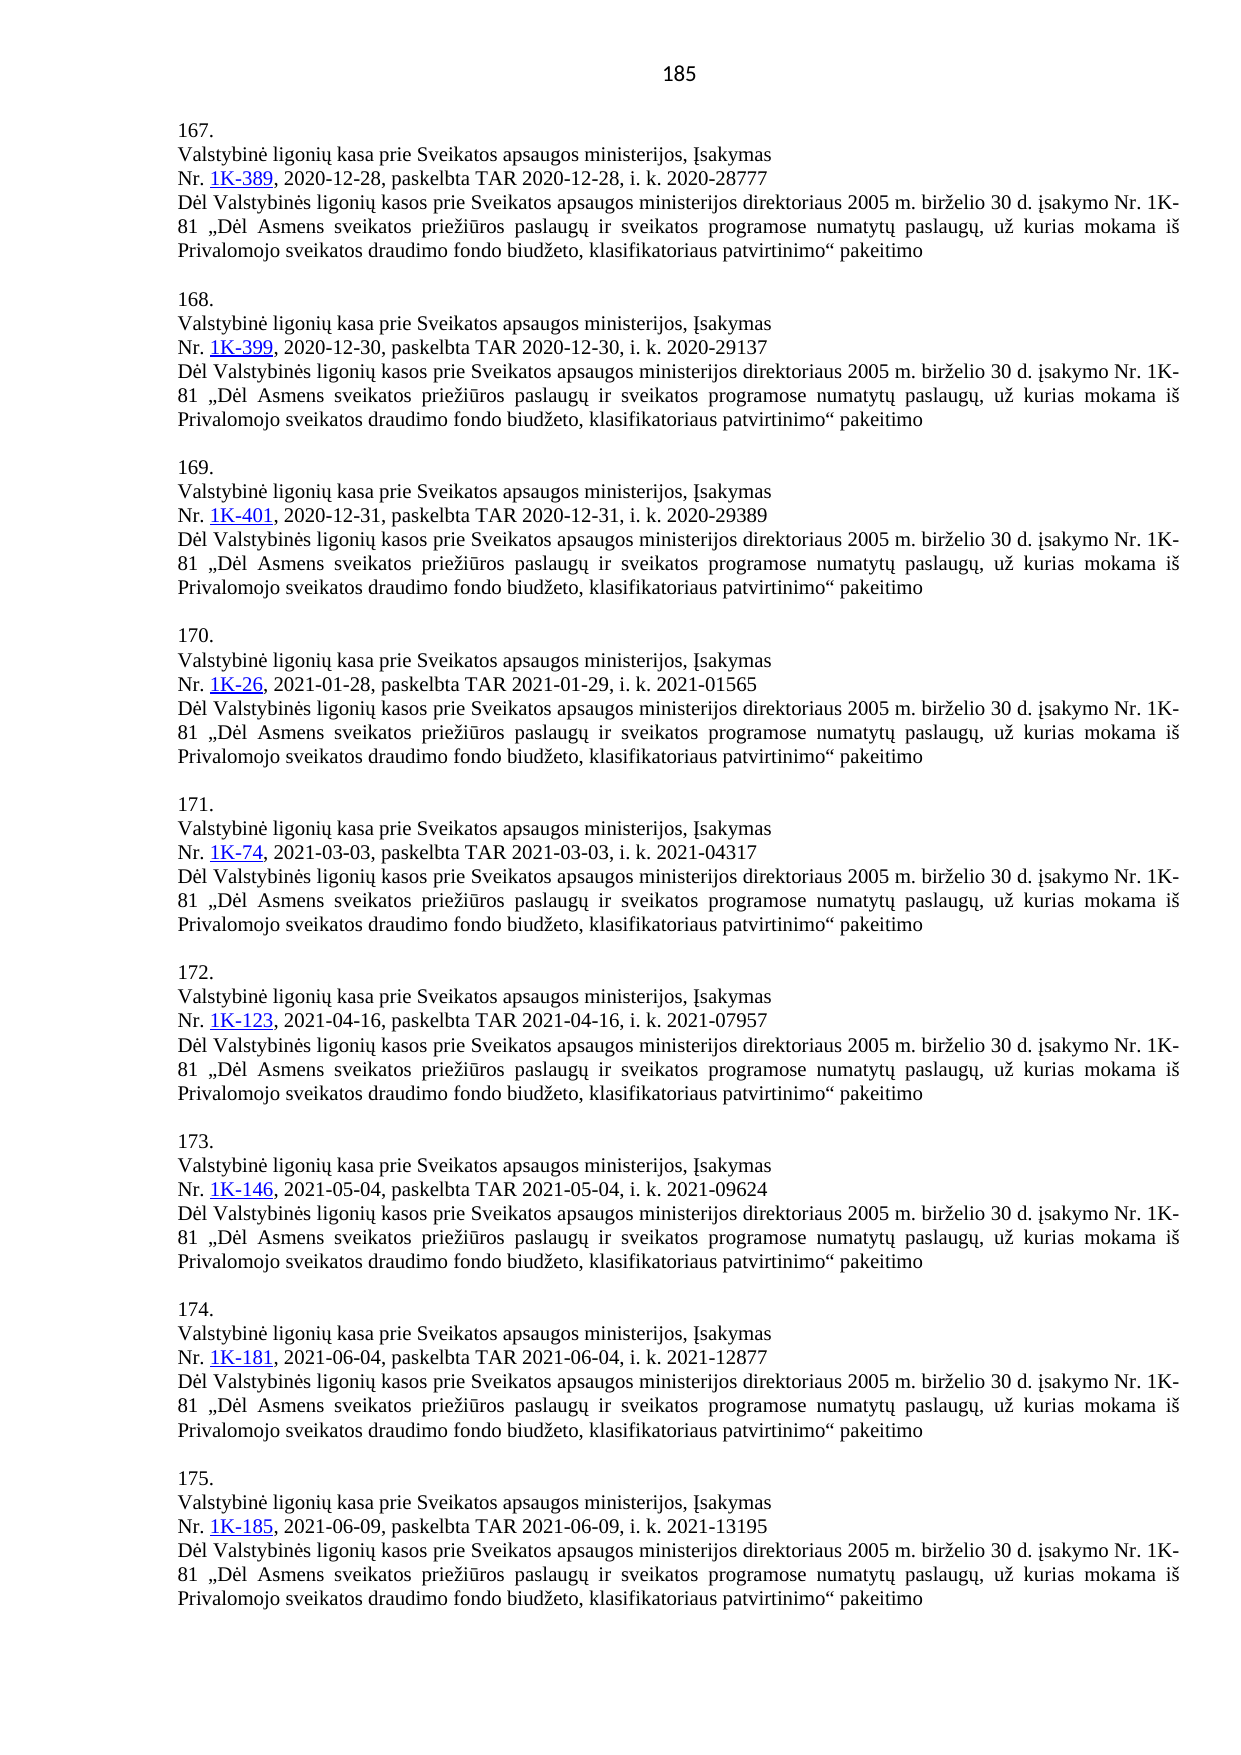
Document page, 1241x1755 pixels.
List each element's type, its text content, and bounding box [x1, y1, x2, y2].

text Valstybinė ligonių kasa prie Sveikatos apsaugos ministerijos, Įsakymas [177, 647, 1181, 672]
text Valstybinė ligonių kasa prie Sveikatos apsaugos ministerijos, Įsakymas [177, 984, 1181, 1008]
text Dėl Valstybinės ligonių kasos prie Sveikatos apsaugos ministerijos direktoriaus 2005 m. birželio 30 d. įsakymo Nr. 1K-81 „Dėl Asmens sveikatos priežiūros paslaugų ir sveikatos programose numatytų paslaugų, už kurias mokama iš Privalomojo sveikatos draudimo fondo biudžeto, klasifikatoriaus patvirtinimo“ pakeitimo [177, 864, 1181, 936]
text 170. [177, 623, 1181, 647]
text Valstybinė ligonių kasa prie Sveikatos apsaugos ministerijos, Įsakymas [177, 311, 1181, 335]
text Dėl Valstybinės ligonių kasos prie Sveikatos apsaugos ministerijos direktoriaus 2005 m. birželio 30 d. įsakymo Nr. 1K-81 „Dėl Asmens sveikatos priežiūros paslaugų ir sveikatos programose numatytų paslaugų, už kurias mokama iš Privalomojo sveikatos draudimo fondo biudžeto, klasifikatoriaus patvirtinimo“ pakeitimo [177, 527, 1181, 599]
text Nr. 1K-185, 2021-06-09, paskelbta TAR 2021-06-09, i. k. 2021-13195 [177, 1514, 1181, 1538]
text Valstybinė ligonių kasa prie Sveikatos apsaugos ministerijos, Įsakymas [177, 1321, 1181, 1345]
text 175. [177, 1466, 1181, 1490]
text Nr. 1K-399, 2020-12-30, paskelbta TAR 2020-12-30, i. k. 2020-29137 [177, 335, 1181, 359]
text Nr. 1K-26, 2021-01-28, paskelbta TAR 2021-01-29, i. k. 2021-01565 [177, 672, 1181, 696]
text 167. [177, 118, 1181, 142]
text Nr. 1K-181, 2021-06-04, paskelbta TAR 2021-06-04, i. k. 2021-12877 [177, 1345, 1181, 1369]
text Nr. 1K-74, 2021-03-03, paskelbta TAR 2021-03-03, i. k. 2021-04317 [177, 840, 1181, 864]
text Nr. 1K-146, 2021-05-04, paskelbta TAR 2021-05-04, i. k. 2021-09624 [177, 1177, 1181, 1201]
text Dėl Valstybinės ligonių kasos prie Sveikatos apsaugos ministerijos direktoriaus 2005 m. birželio 30 d. įsakymo Nr. 1K-81 „Dėl Asmens sveikatos priežiūros paslaugų ir sveikatos programose numatytų paslaugų, už kurias mokama iš Privalomojo sveikatos draudimo fondo biudžeto, klasifikatoriaus patvirtinimo“ pakeitimo [177, 1201, 1181, 1273]
text 174. [177, 1297, 1181, 1321]
text Nr. 1K-389, 2020-12-28, paskelbta TAR 2020-12-28, i. k. 2020-28777 [177, 166, 1181, 190]
text Nr. 1K-123, 2021-04-16, paskelbta TAR 2021-04-16, i. k. 2021-07957 [177, 1008, 1181, 1032]
text Valstybinė ligonių kasa prie Sveikatos apsaugos ministerijos, Įsakymas [177, 816, 1181, 840]
text Dėl Valstybinės ligonių kasos prie Sveikatos apsaugos ministerijos direktoriaus 2005 m. birželio 30 d. įsakymo Nr. 1K-81 „Dėl Asmens sveikatos priežiūros paslaugų ir sveikatos programose numatytų paslaugų, už kurias mokama iš Privalomojo sveikatos draudimo fondo biudžeto, klasifikatoriaus patvirtinimo“ pakeitimo [177, 359, 1181, 431]
text Dėl Valstybinės ligonių kasos prie Sveikatos apsaugos ministerijos direktoriaus 2005 m. birželio 30 d. įsakymo Nr. 1K-81 „Dėl Asmens sveikatos priežiūros paslaugų ir sveikatos programose numatytų paslaugų, už kurias mokama iš Privalomojo sveikatos draudimo fondo biudžeto, klasifikatoriaus patvirtinimo“ pakeitimo [177, 696, 1181, 768]
text Dėl Valstybinės ligonių kasos prie Sveikatos apsaugos ministerijos direktoriaus 2005 m. birželio 30 d. įsakymo Nr. 1K-81 „Dėl Asmens sveikatos priežiūros paslaugų ir sveikatos programose numatytų paslaugų, už kurias mokama iš Privalomojo sveikatos draudimo fondo biudžeto, klasifikatoriaus patvirtinimo“ pakeitimo [177, 1538, 1181, 1610]
text Valstybinė ligonių kasa prie Sveikatos apsaugos ministerijos, Įsakymas [177, 479, 1181, 503]
text Valstybinė ligonių kasa prie Sveikatos apsaugos ministerijos, Įsakymas [177, 142, 1181, 166]
text 171. [177, 792, 1181, 816]
text 169. [177, 455, 1181, 479]
text Nr. 1K-401, 2020-12-31, paskelbta TAR 2020-12-31, i. k. 2020-29389 [177, 503, 1181, 527]
text 172. [177, 960, 1181, 984]
text Dėl Valstybinės ligonių kasos prie Sveikatos apsaugos ministerijos direktoriaus 2005 m. birželio 30 d. įsakymo Nr. 1K-81 „Dėl Asmens sveikatos priežiūros paslaugų ir sveikatos programose numatytų paslaugų, už kurias mokama iš Privalomojo sveikatos draudimo fondo biudžeto, klasifikatoriaus patvirtinimo“ pakeitimo [177, 1032, 1181, 1105]
text 168. [177, 287, 1181, 311]
text Dėl Valstybinės ligonių kasos prie Sveikatos apsaugos ministerijos direktoriaus 2005 m. birželio 30 d. įsakymo Nr. 1K-81 „Dėl Asmens sveikatos priežiūros paslaugų ir sveikatos programose numatytų paslaugų, už kurias mokama iš Privalomojo sveikatos draudimo fondo biudžeto, klasifikatoriaus patvirtinimo“ pakeitimo [177, 1369, 1181, 1442]
text Valstybinė ligonių kasa prie Sveikatos apsaugos ministerijos, Įsakymas [177, 1153, 1181, 1177]
text Dėl Valstybinės ligonių kasos prie Sveikatos apsaugos ministerijos direktoriaus 2005 m. birželio 30 d. įsakymo Nr. 1K-81 „Dėl Asmens sveikatos priežiūros paslaugų ir sveikatos programose numatytų paslaugų, už kurias mokama iš Privalomojo sveikatos draudimo fondo biudžeto, klasifikatoriaus patvirtinimo“ pakeitimo [177, 190, 1181, 262]
text 173. [177, 1129, 1181, 1153]
text Valstybinė ligonių kasa prie Sveikatos apsaugos ministerijos, Įsakymas [177, 1490, 1181, 1514]
